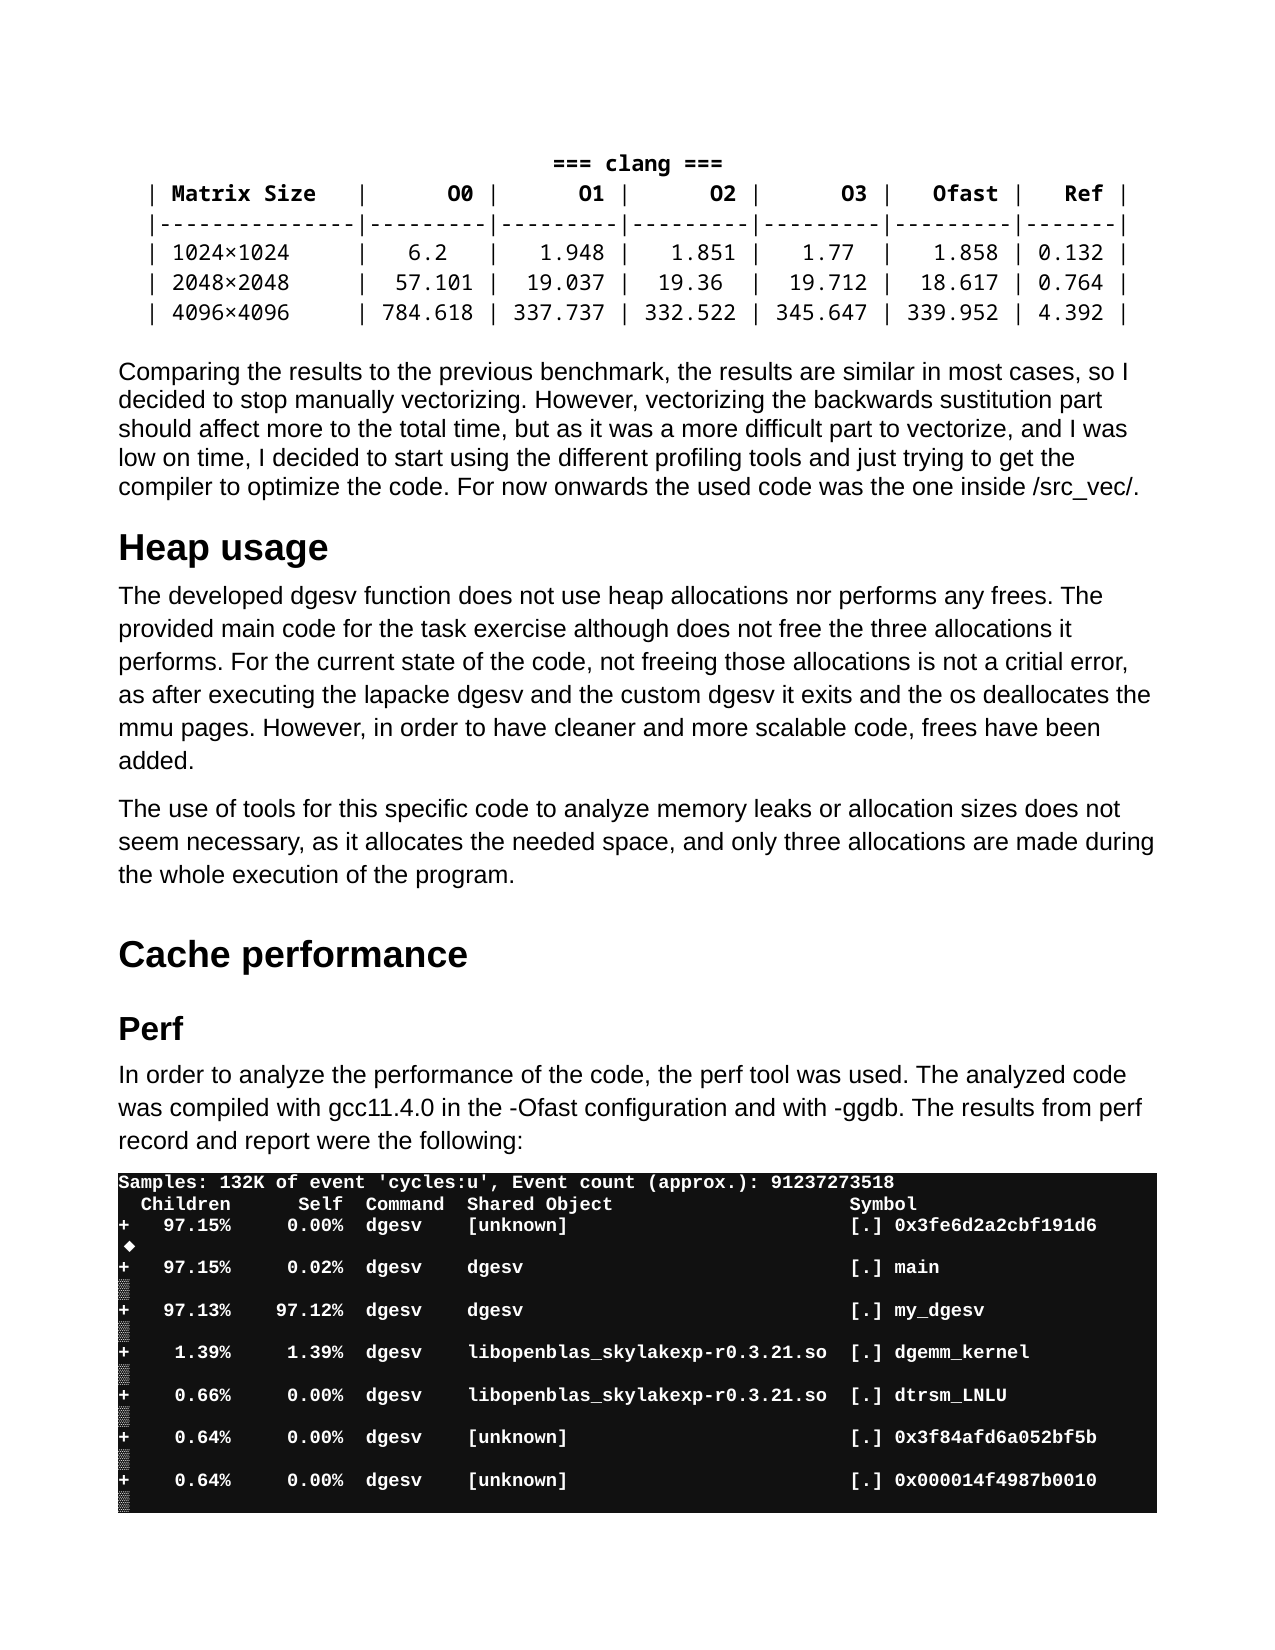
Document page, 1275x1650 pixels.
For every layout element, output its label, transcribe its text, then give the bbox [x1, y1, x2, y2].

text | 1024×1024 | 6.2 | 1.948 | 1.851 | 1.77 | 1.858 | 0.132 | [118, 237, 1157, 267]
text | 4096×4096 | 784.618 | 337.737 | 332.522 | 345.647 | 339.952 | 4.392 | [118, 297, 1157, 327]
subtitle Perf [118, 1009, 1157, 1047]
text | 2048×2048 | 57.101 | 19.037 | 19.36 | 19.712 | 18.617 | 0.764 | [118, 267, 1157, 297]
text The use of tools for this specific code to analyze memory leaks or allocation sizes does not seem necessary, as it allocates the needed space, and only three allocations are made during the whole execution of the program. [118, 793, 1157, 888]
text | Matrix Size | O0 | O1 | O2 | O3 | Ofast | Ref | [118, 178, 1157, 207]
text In order to analyze the performance of the code, the perf tool was used. The analyzed code was compiled with gcc11.4.0 in the -Ofast configuration and with -ggdb. The results from perf record and report were the following: [118, 1059, 1157, 1154]
text + 0.64% 0.00% dgesv [unknown] [.] 0x000014f4987b0010 ▒ [118, 1471, 1157, 1513]
subtitle Heap usage [118, 525, 1157, 568]
text Samples: 132K of event 'cycles:u', Event count (approx.): 91237273518 [118, 1173, 1157, 1194]
text + 97.15% 0.00% dgesv [unknown] [.] 0x3fe6d2a2cbf191d6 ◆ [118, 1216, 1157, 1258]
text === clang === [118, 148, 1157, 178]
subtitle Cache performance [118, 932, 1157, 975]
text The developed dgesv function does not use heap allocations nor performs any frees. The provided main code for the task exercise although does not free the three allocations it performs. For the current state of the code, not freeing those allocations is not a critial error, as after executing the lapacke dgesv and the custom dgesv it exits and the os deallocates the mmu pages. However, in order to have cleaner and more scalable code, frees have been added. [118, 581, 1157, 775]
text + 97.13% 97.12% dgesv dgesv [.] my_dgesv ▒ [118, 1301, 1157, 1343]
text |---------------|---------|---------|---------|---------|---------|-------| [118, 207, 1157, 237]
text + 1.39% 1.39% dgesv libopenblas_skylakexp-r0.3.21.so [.] dgemm_kernel ▒ [118, 1343, 1157, 1386]
text + 97.15% 0.02% dgesv dgesv [.] main ▒ [118, 1258, 1157, 1301]
text Children Self Command Shared Object Symbol [118, 1194, 1157, 1216]
text Comparing the results to the previous benchmark, the results are similar in most cases, so I decided to stop manually vectorizing. However, vectorizing the backwards sustitution part should affect more to the total time, but as it was a more difficult part to vectorize, and I was low on time, I decided to start using the different profiling tools and just trying to get the compiler to optimize the code. For now onwards the used code was the one inside /src_vec/. [118, 356, 1157, 500]
text + 0.64% 0.00% dgesv [unknown] [.] 0x3f84afd6a052bf5b ▒ [118, 1428, 1157, 1471]
text + 0.66% 0.00% dgesv libopenblas_skylakexp-r0.3.21.so [.] dtrsm_LNLU ▒ [118, 1386, 1157, 1428]
